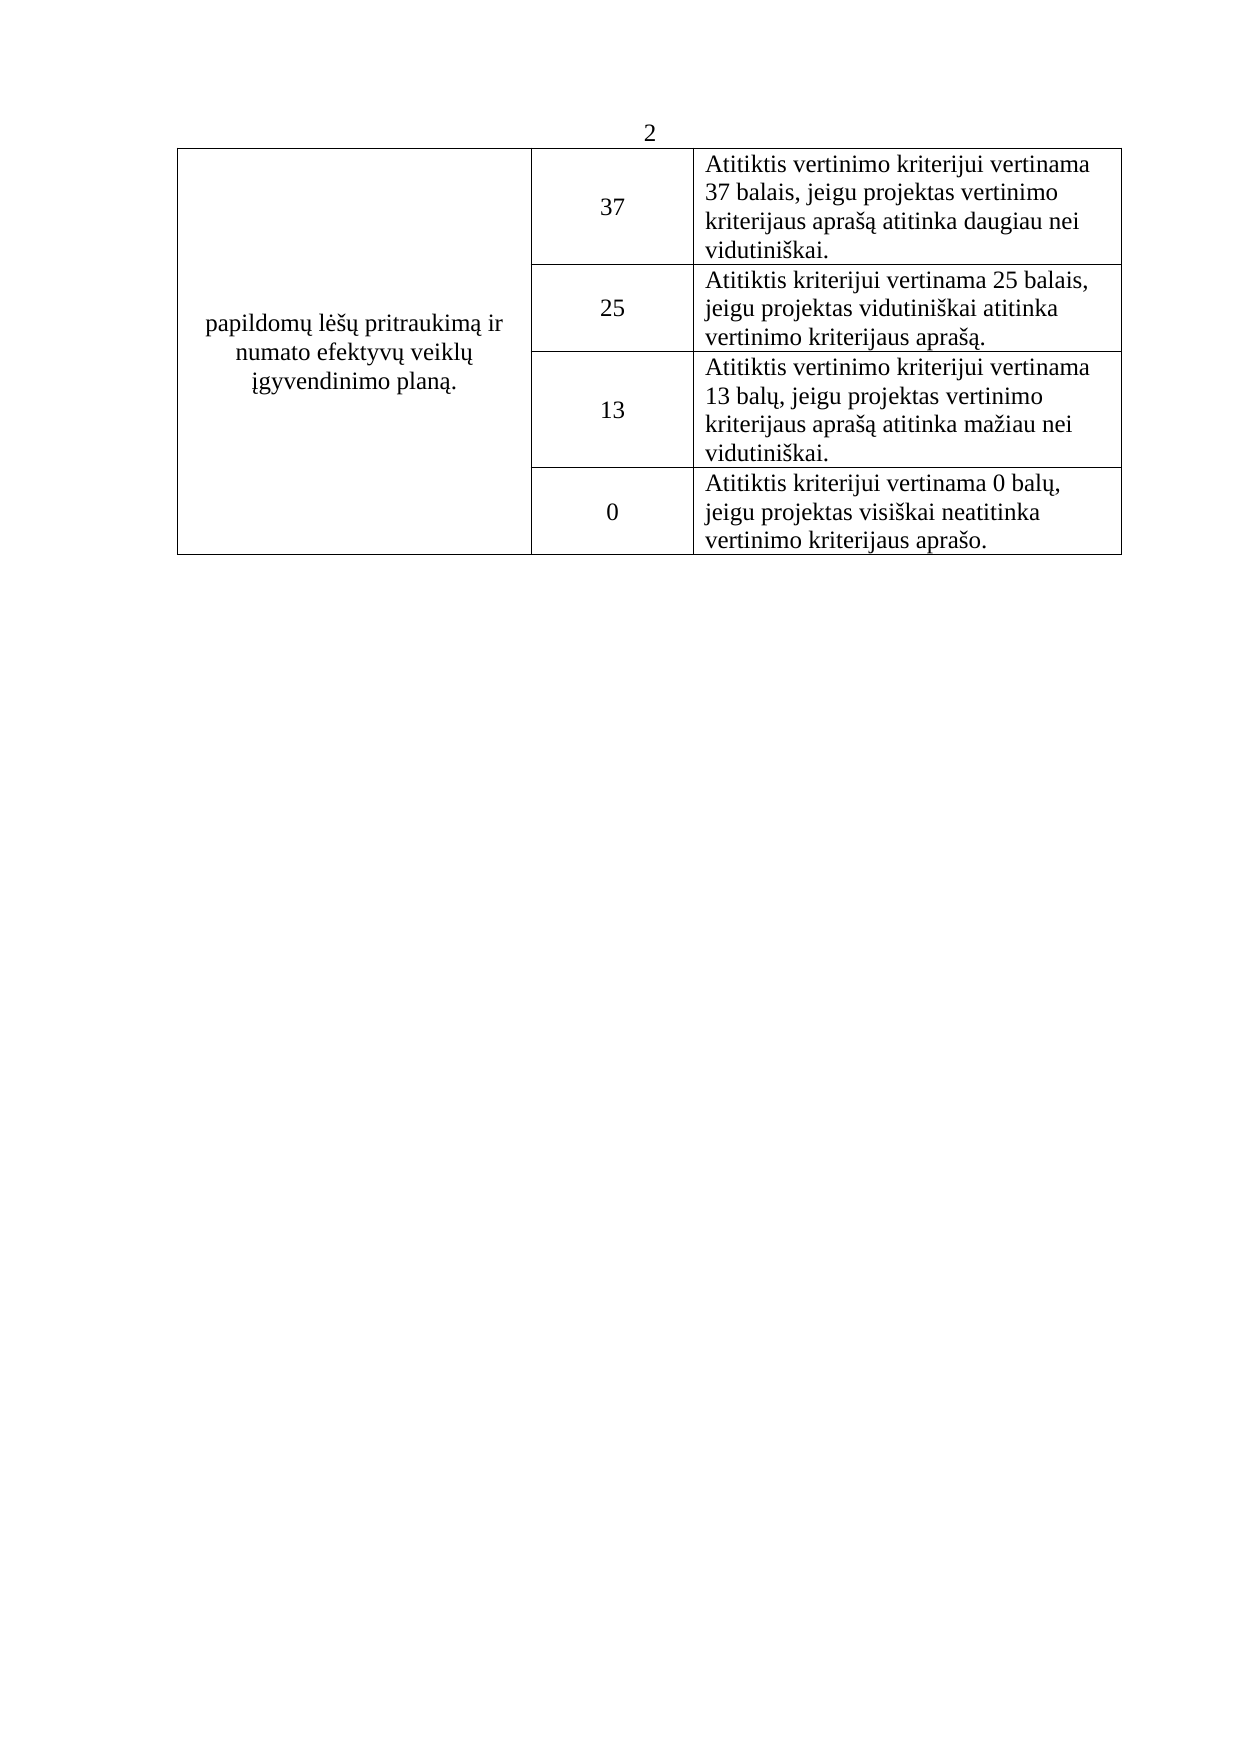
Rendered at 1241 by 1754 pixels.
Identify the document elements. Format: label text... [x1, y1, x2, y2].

table_cell 0 [532, 468, 693, 554]
table_cell 25 [532, 265, 693, 351]
table_cell Atitiktis vertinimo kriterijui vertinama 37 balais, jeigu projektas vertinimo kriterijaus aprašą atitinka daugiau nei vidutiniškai. [694, 149, 1121, 264]
table_cell Atitiktis kriterijui vertinama 25 balais, jeigu projektas vidutiniškai atitinka vertinimo kriterijaus aprašą. [694, 265, 1121, 351]
table_cell 13 [532, 352, 693, 467]
table_cell 37 [532, 149, 693, 264]
table_cell Atitiktis vertinimo kriterijui vertinama 13 balų, jeigu projektas vertinimo kriterijaus aprašą atitinka mažiau nei vidutiniškai. [694, 352, 1121, 467]
table_cell papildomų lėšų pritraukimą ir numato efektyvų veiklų įgyvendinimo planą. [178, 149, 531, 554]
table_cell Atitiktis kriterijui vertinama 0 balų, jeigu projektas visiškai neatitinka vertinimo kriterijaus aprašo. [694, 468, 1121, 554]
